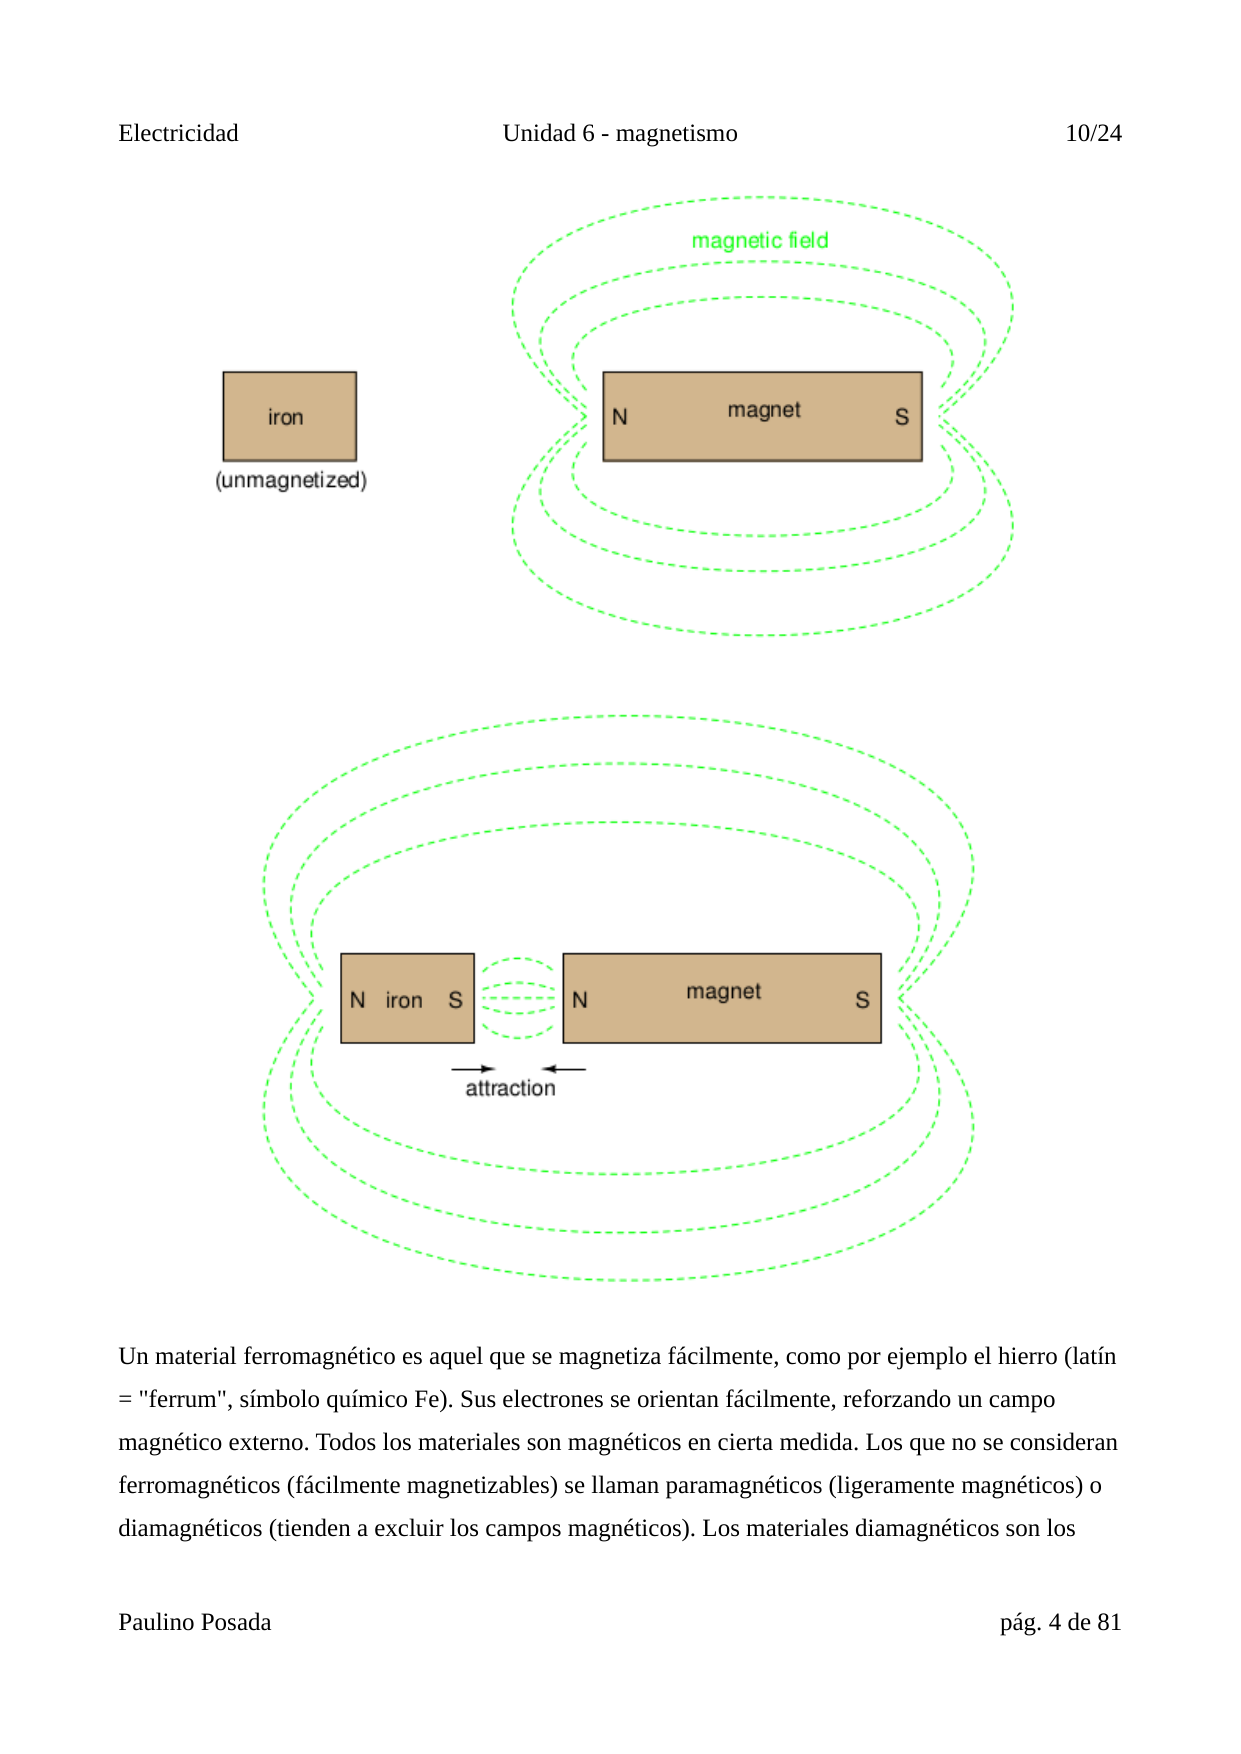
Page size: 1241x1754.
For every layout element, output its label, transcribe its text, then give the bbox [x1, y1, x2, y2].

picture [231, 709, 1009, 1293]
picture [198, 176, 1042, 655]
text Un material ferromagnético es aquel que se magnetiza fácilmente, como por ejemplo el hierro (latín = "ferrum", símbolo químico Fe). Sus electrones se orientan fácilmente, reforzando un campo magnético externo. Todos los materiales son magnéticos en cierta medida. Los que no se consideran ferromagnéticos (fácilmente magnetizables) se llaman paramagnéticos (ligeramente magnéticos) o diamagnéticos (tienden a excluir los campos magnéticos). Los materiales diamagnéticos son los [118, 1341, 1122, 1542]
